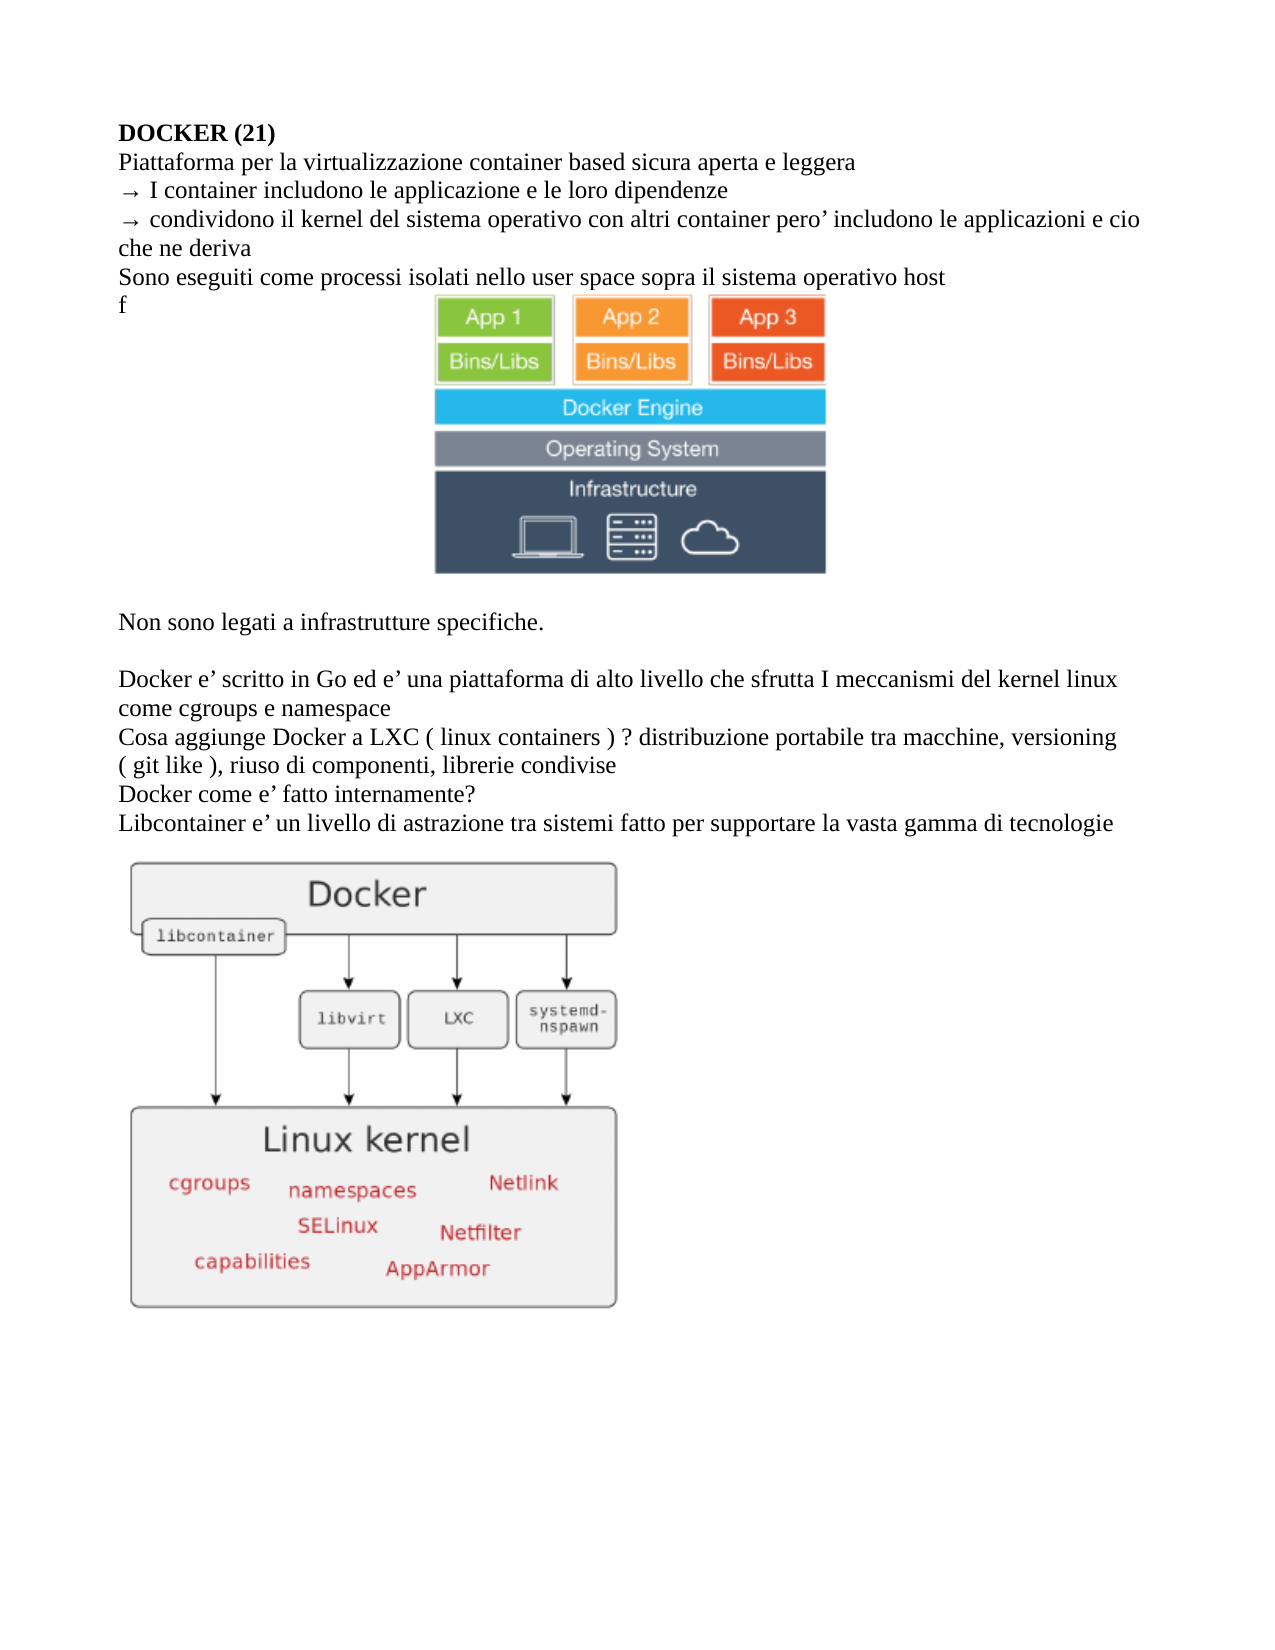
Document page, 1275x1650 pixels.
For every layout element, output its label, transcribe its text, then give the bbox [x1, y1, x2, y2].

text Piattaforma per la virtualizzazione container based sicura aperta e leggera [118, 147, 1157, 176]
text Libcontainer e’ un livello di astrazione tra sistemi fatto per supportare la vasta gamma di tecnologie [118, 808, 1157, 837]
text Cosa aggiunge Docker a LXC ( linux containers ) ? distribuzione portabile tra macchine, versioning ( git like ), riuso di componenti, librerie condivise [118, 722, 1157, 779]
text Non sono legati a infrastrutture specifiche. [118, 607, 1157, 636]
picture [115, 846, 632, 1321]
text → I container includono le applicazione e le loro dipendenze [118, 176, 1157, 204]
text Docker e’ scritto in Go ed e’ una piattaforma di alto livello che sfrutta I meccanismi del kernel linux come cgroups e namespace [118, 664, 1157, 722]
text Sono eseguiti come processi isolati nello user space sopra il sistema operativo host [118, 262, 1157, 291]
text Docker come e’ fatto internamente? [118, 779, 1157, 808]
picture [410, 290, 865, 585]
text → condividono il kernel del sistema operativo con altri container pero’ includono le applicazioni e cio che ne deriva [118, 204, 1157, 262]
text f [118, 291, 410, 319]
text DOCKER (21) [118, 118, 1157, 147]
text [865, 291, 1157, 319]
